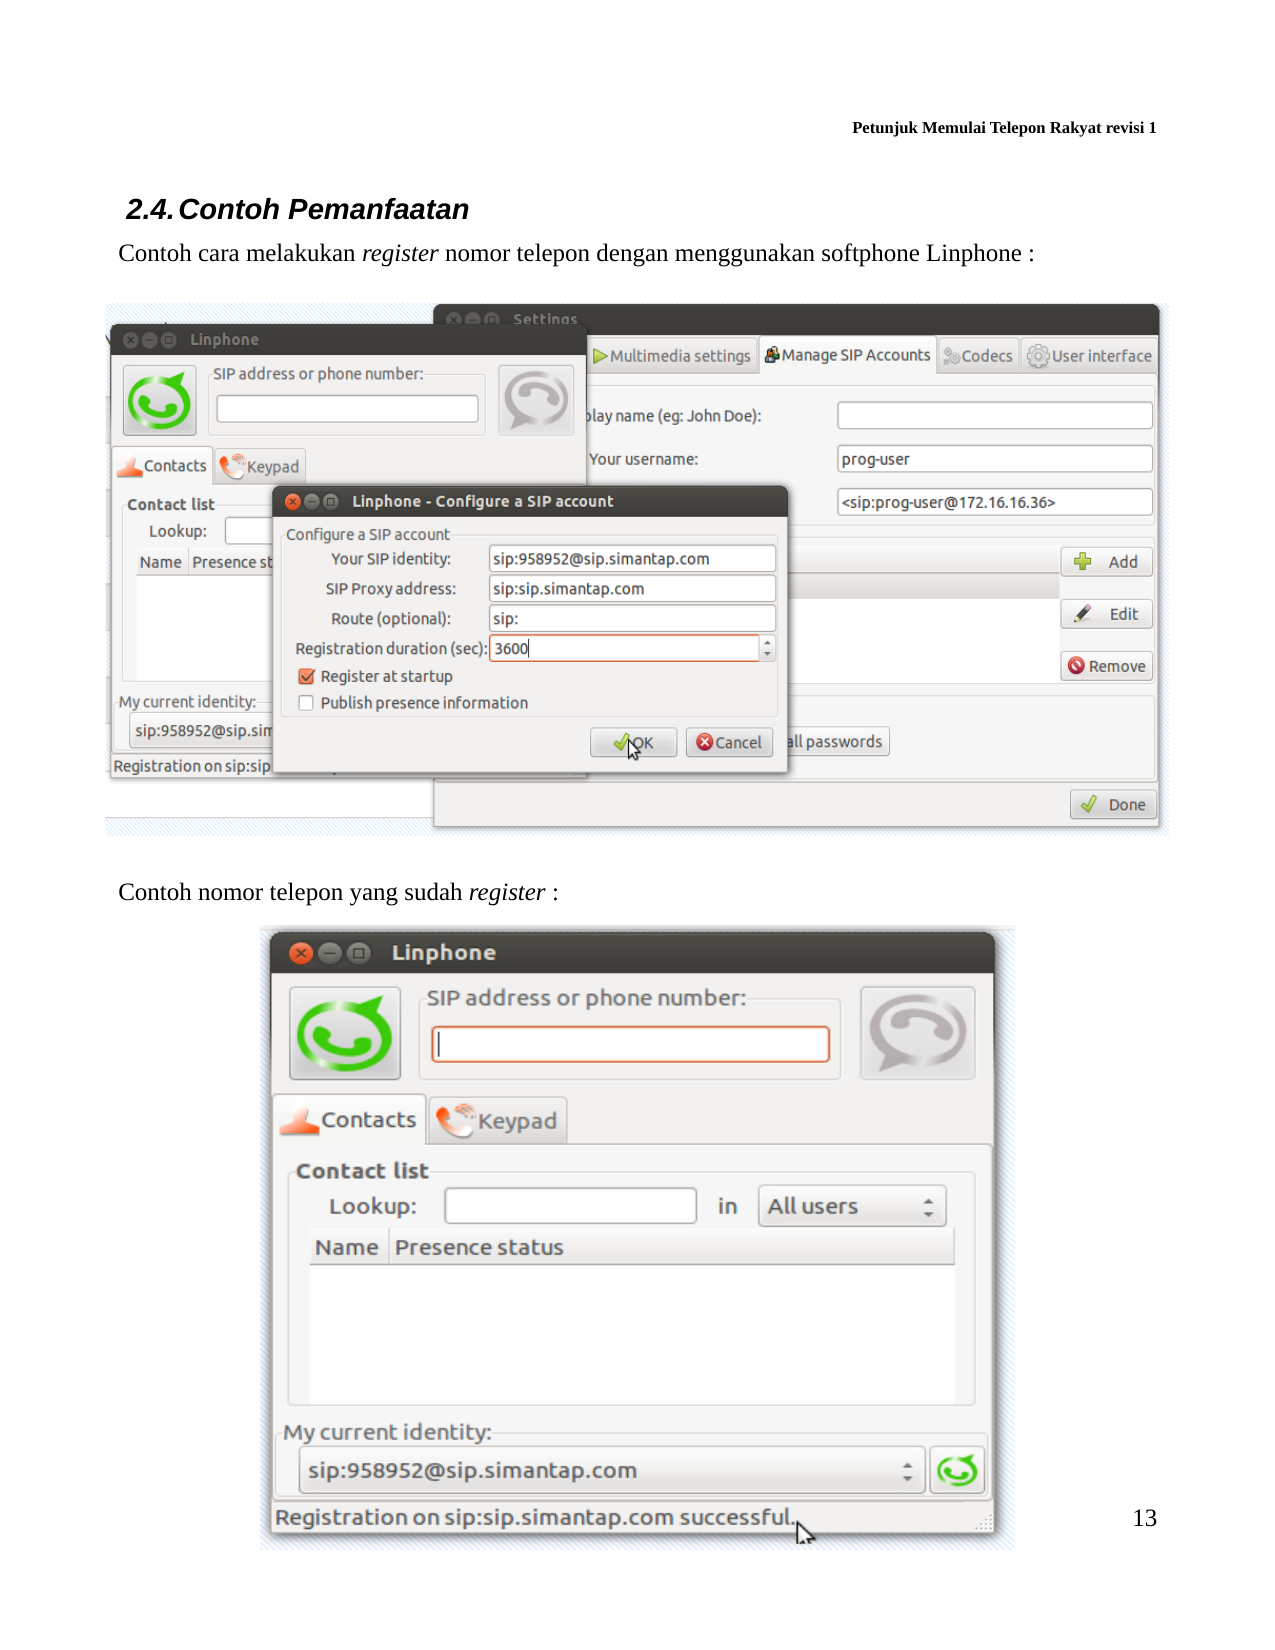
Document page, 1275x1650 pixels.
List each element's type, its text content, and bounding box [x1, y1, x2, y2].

subtitle Contoh Pemanfaatan [118, 192, 1157, 225]
text Contoh cara melakukan register nomor telepon dengan menggunakan softphone Linphone : [118, 238, 1157, 267]
picture [105, 303, 1170, 836]
text Contoh nomor telepon yang sudah register : [118, 877, 1157, 906]
picture [259, 925, 1016, 1550]
